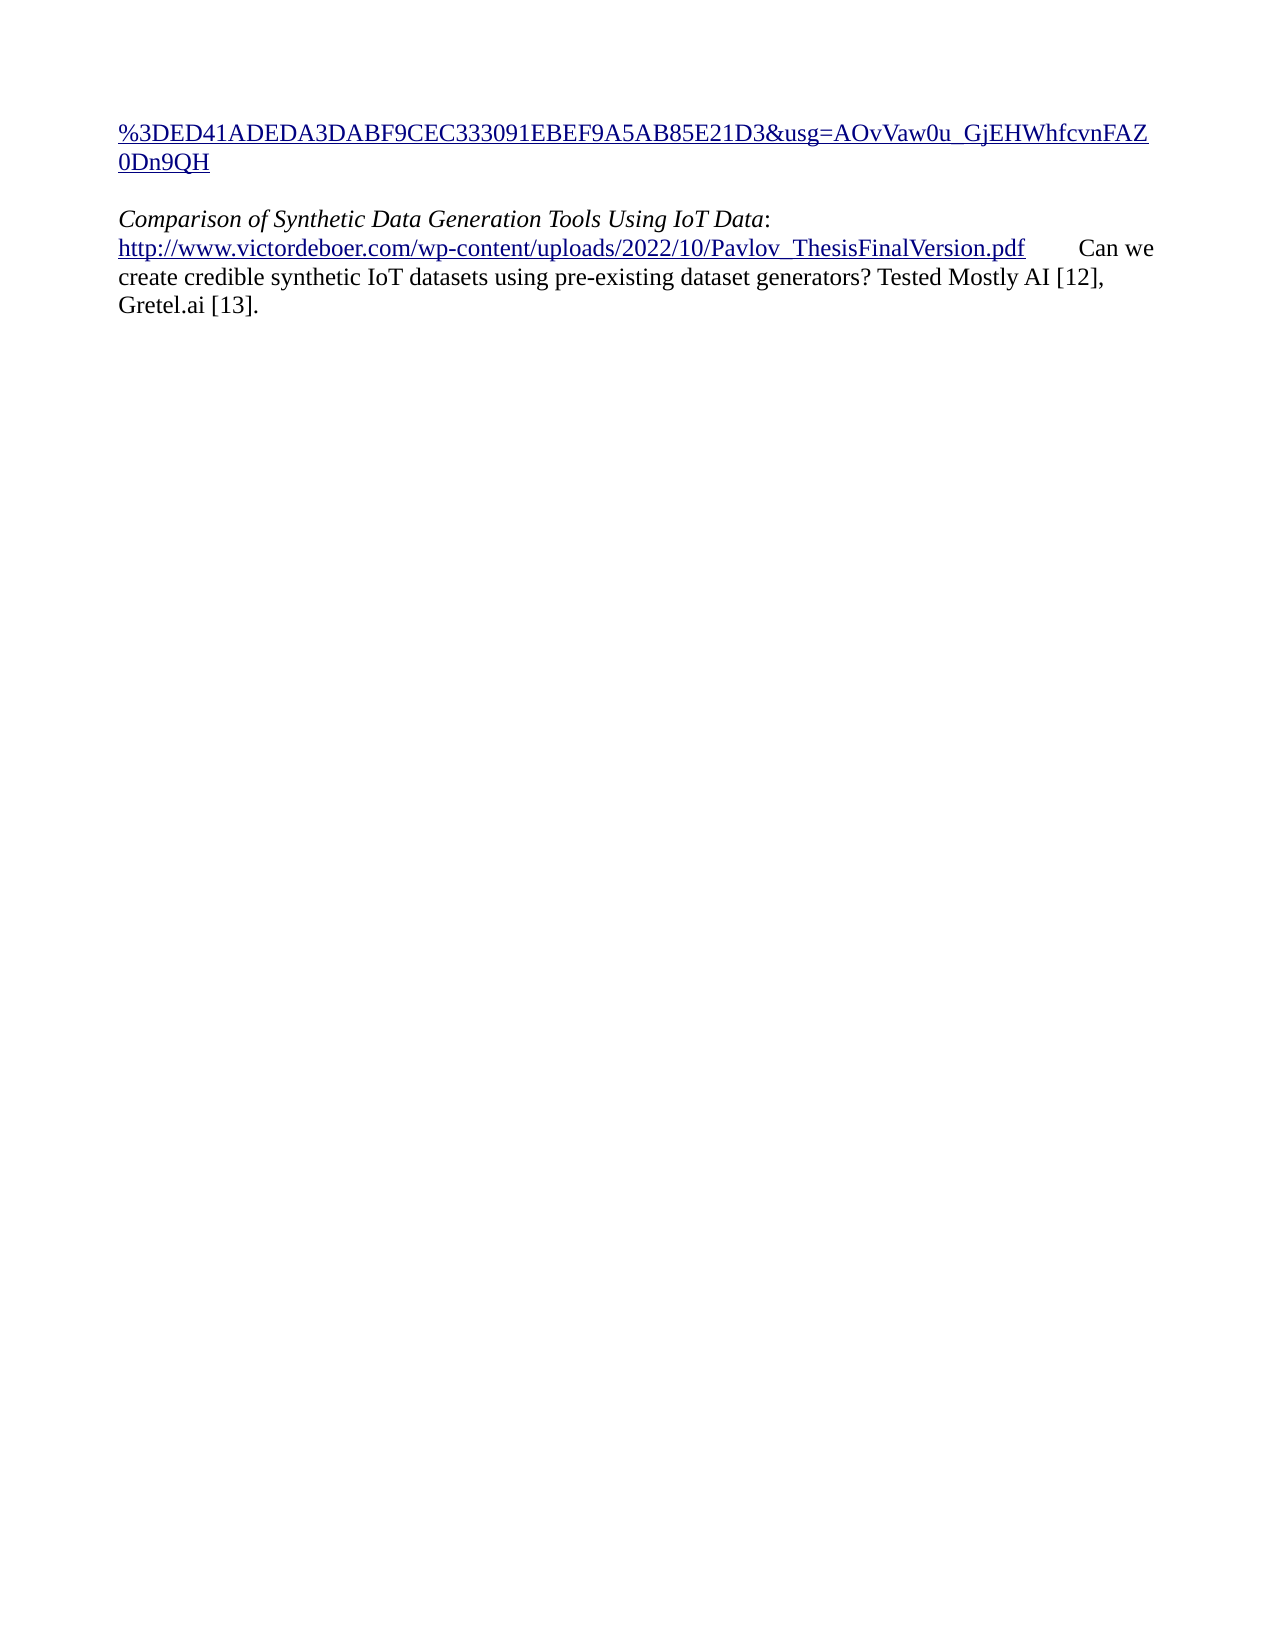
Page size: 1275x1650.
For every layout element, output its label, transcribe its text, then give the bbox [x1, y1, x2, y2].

text %3DED41ADEDA3DABF9CEC333091EBEF9A5AB85E21D3&usg=AOvVaw0u_GjEHWhfcvnFAZ0Dn9QH [118, 118, 1157, 176]
text Comparison of Synthetic Data Generation Tools Using IoT Data: [118, 204, 1157, 233]
text http://www.victordeboer.com/wp-content/uploads/2022/10/Pavlov_ThesisFinalVersion.pdf Can we create credible synthetic IoT datasets using pre-existing dataset generators? Tested Mostly AI [12], Gretel.ai [13]. [118, 233, 1157, 319]
